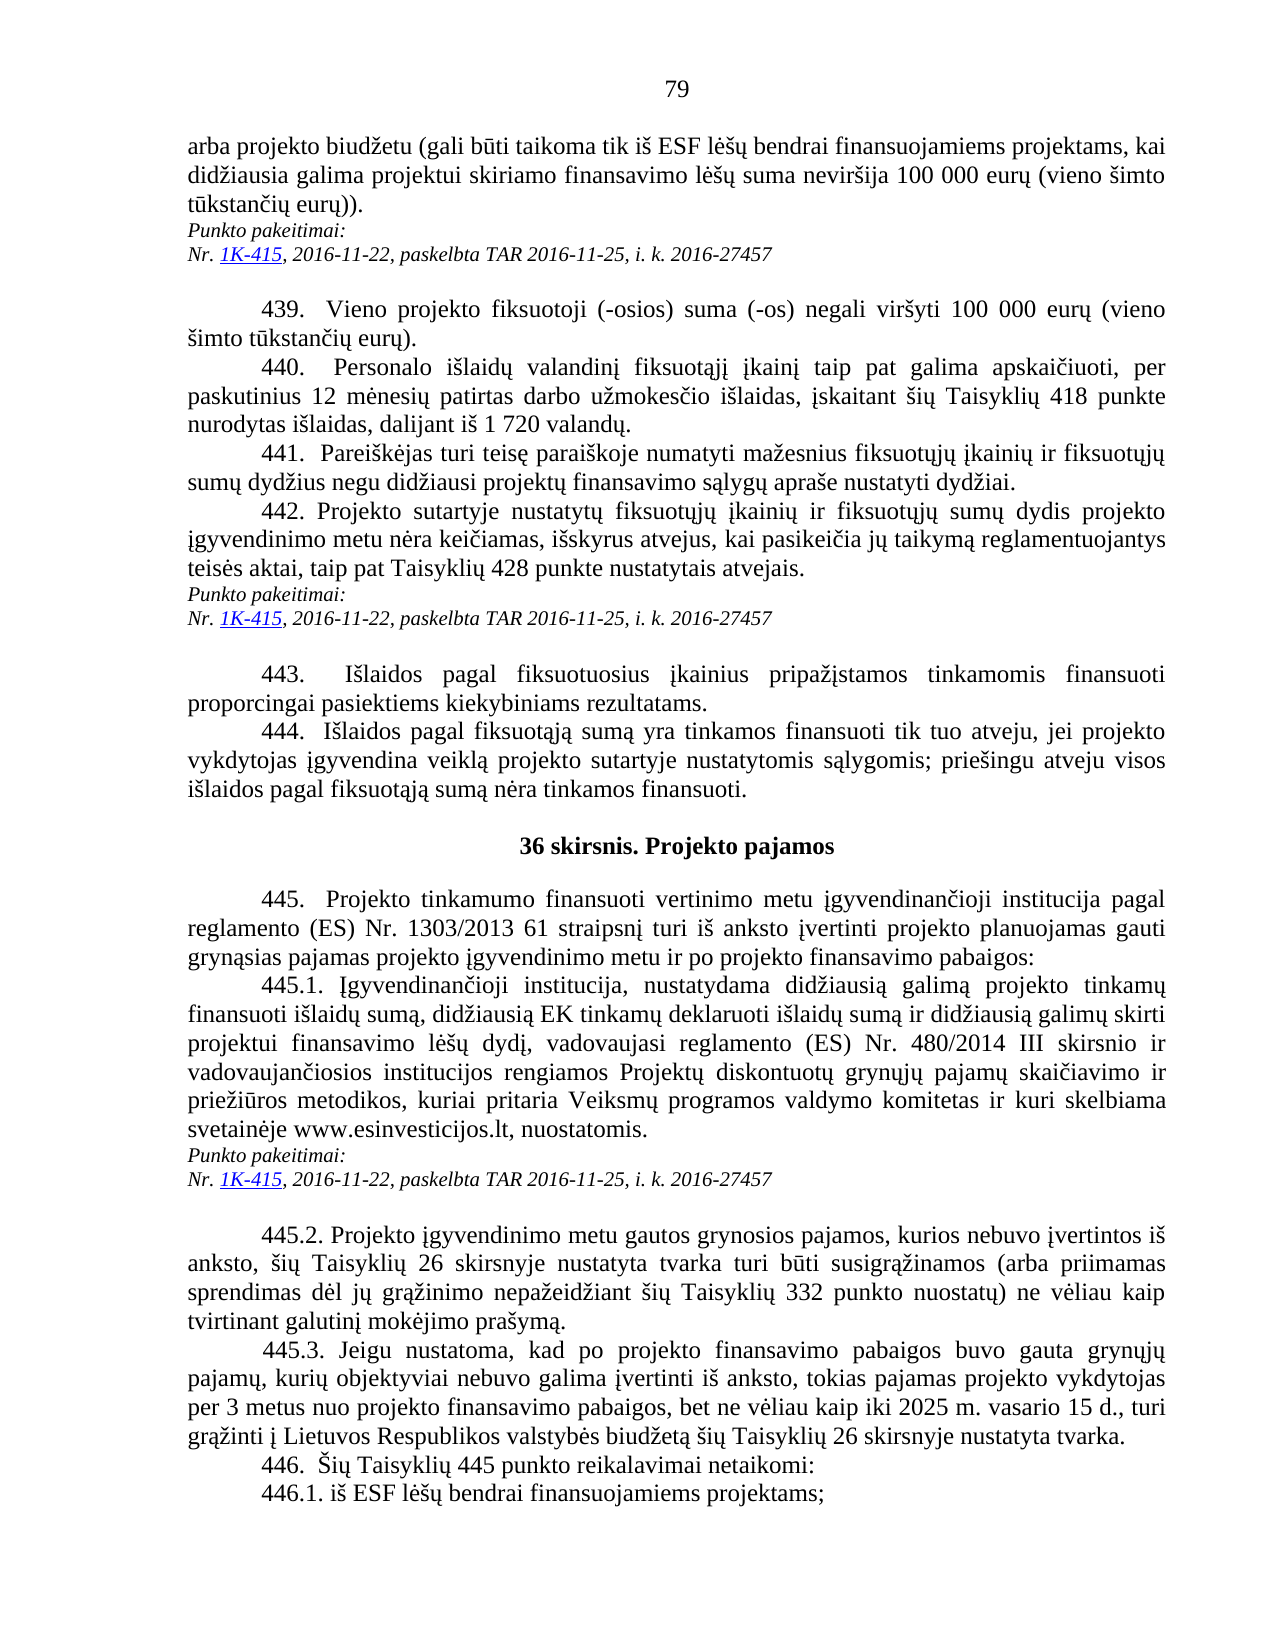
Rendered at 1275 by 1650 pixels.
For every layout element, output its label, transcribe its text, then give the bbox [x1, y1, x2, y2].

text 446.1. iš ESF lėšų bendrai finansuojamiems projektams; [187, 1478, 1167, 1507]
text 439. Vieno projekto fiksuotoji (-osios) suma (-os) negali viršyti 100 000 eurų (vieno šimto tūkstančių eurų). [187, 294, 1167, 352]
text 442. Projekto sutartyje nustatytų fiksuotųjų įkainių ir fiksuotųjų sumų dydis projekto įgyvendinimo metu nėra keičiamas, išskyrus atvejus, kai pasikeičia jų taikymą reglamentuojantys teisės aktai, taip pat Taisyklių 428 punkte nustatytais atvejais. [187, 496, 1167, 582]
text 444. Išlaidos pagal fiksuotąją sumą yra tinkamos finansuoti tik tuo atveju, jei projekto vykdytojas įgyvendina veiklą projekto sutartyje nustatytomis sąlygomis; priešingu atveju visos išlaidos pagal fiksuotąją sumą nėra tinkamos finansuoti. [187, 716, 1167, 803]
text Punkto pakeitimai: [187, 218, 1167, 242]
text Punkto pakeitimai: [187, 1143, 1167, 1167]
text 443. Išlaidos pagal fiksuotuosius įkainius pripažįstamos tinkamomis finansuoti proporcingai pasiektiems kiekybiniams rezultatams. [187, 659, 1167, 716]
text 446. Šių Taisyklių 445 punkto reikalavimai netaikomi: [187, 1450, 1167, 1478]
text 445.2. Projekto įgyvendinimo metu gautos grynosios pajamos, kurios nebuvo įvertintos iš anksto, šių Taisyklių 26 skirsnyje nustatyta tvarka turi būti susigrąžinamos (arba priimamas sprendimas dėl jų grąžinimo nepažeidžiant šių Taisyklių 332 punkto nuostatų) ne vėliau kaip tvirtinant galutinį mokėjimo prašymą. [187, 1220, 1167, 1335]
text Nr. 1K-415, 2016-11-22, paskelbta TAR 2016-11-25, i. k. 2016-27457 [187, 1167, 1167, 1191]
text Punkto pakeitimai: [187, 582, 1167, 606]
text Nr. 1K-415, 2016-11-22, paskelbta TAR 2016-11-25, i. k. 2016-27457 [187, 242, 1167, 266]
text arba projekto biudžetu (gali būti taikoma tik iš ESF lėšų bendrai finansuojamiems projektams, kai didžiausia galima projektui skiriamo finansavimo lėšų suma neviršija 100 000 eurų (vieno šimto tūkstančių eurų)). [187, 131, 1167, 218]
text 445. Projekto tinkamumo finansuoti vertinimo metu įgyvendinančioji institucija pagal reglamento (ES) Nr. 1303/2013 61 straipsnį turi iš anksto įvertinti projekto planuojamas gauti grynąsias pajamas projekto įgyvendinimo metu ir po projekto finansavimo pabaigos: [187, 884, 1167, 970]
text 445.1. Įgyvendinančioji institucija, nustatydama didžiausią galimą projekto tinkamų finansuoti išlaidų sumą, didžiausią EK tinkamų deklaruoti išlaidų sumą ir didžiausią galimų skirti projektui finansavimo lėšų dydį, vadovaujasi reglamento (ES) Nr. 480/2014 III skirsnio ir vadovaujančiosios institucijos rengiamos Projektų diskontuotų grynųjų pajamų skaičiavimo ir priežiūros metodikos, kuriai pritaria Veiksmų programos valdymo komitetas ir kuri skelbiama svetainėje www.esinvesticijos.lt, nuostatomis. [187, 970, 1167, 1143]
text 441. Pareiškėjas turi teisę paraiškoje numatyti mažesnius fiksuotųjų įkainių ir fiksuotųjų sumų dydžius negu didžiausi projektų finansavimo sąlygų apraše nustatyti dydžiai. [187, 438, 1167, 496]
text 445.3. Jeigu nustatoma, kad po projekto finansavimo pabaigos buvo gauta grynųjų pajamų, kurių objektyviai nebuvo galima įvertinti iš anksto, tokias pajamas projekto vykdytojas per 3 metus nuo projekto finansavimo pabaigos, bet ne vėliau kaip iki 2025 m. vasario 15 d., turi grąžinti į Lietuvos Respublikos valstybės biudžetą šių Taisyklių 26 skirsnyje nustatyta tvarka. [187, 1335, 1167, 1450]
text Nr. 1K-415, 2016-11-22, paskelbta TAR 2016-11-25, i. k. 2016-27457 [187, 606, 1167, 630]
text 36 skirsnis. Projekto pajamos [246, 831, 1107, 860]
text 440. Personalo išlaidų valandinį fiksuotąjį įkainį taip pat galima apskaičiuoti, per paskutinius 12 mėnesių patirtas darbo užmokesčio išlaidas, įskaitant šių Taisyklių 418 punkte nurodytas išlaidas, dalijant iš 1 720 valandų. [187, 352, 1167, 438]
